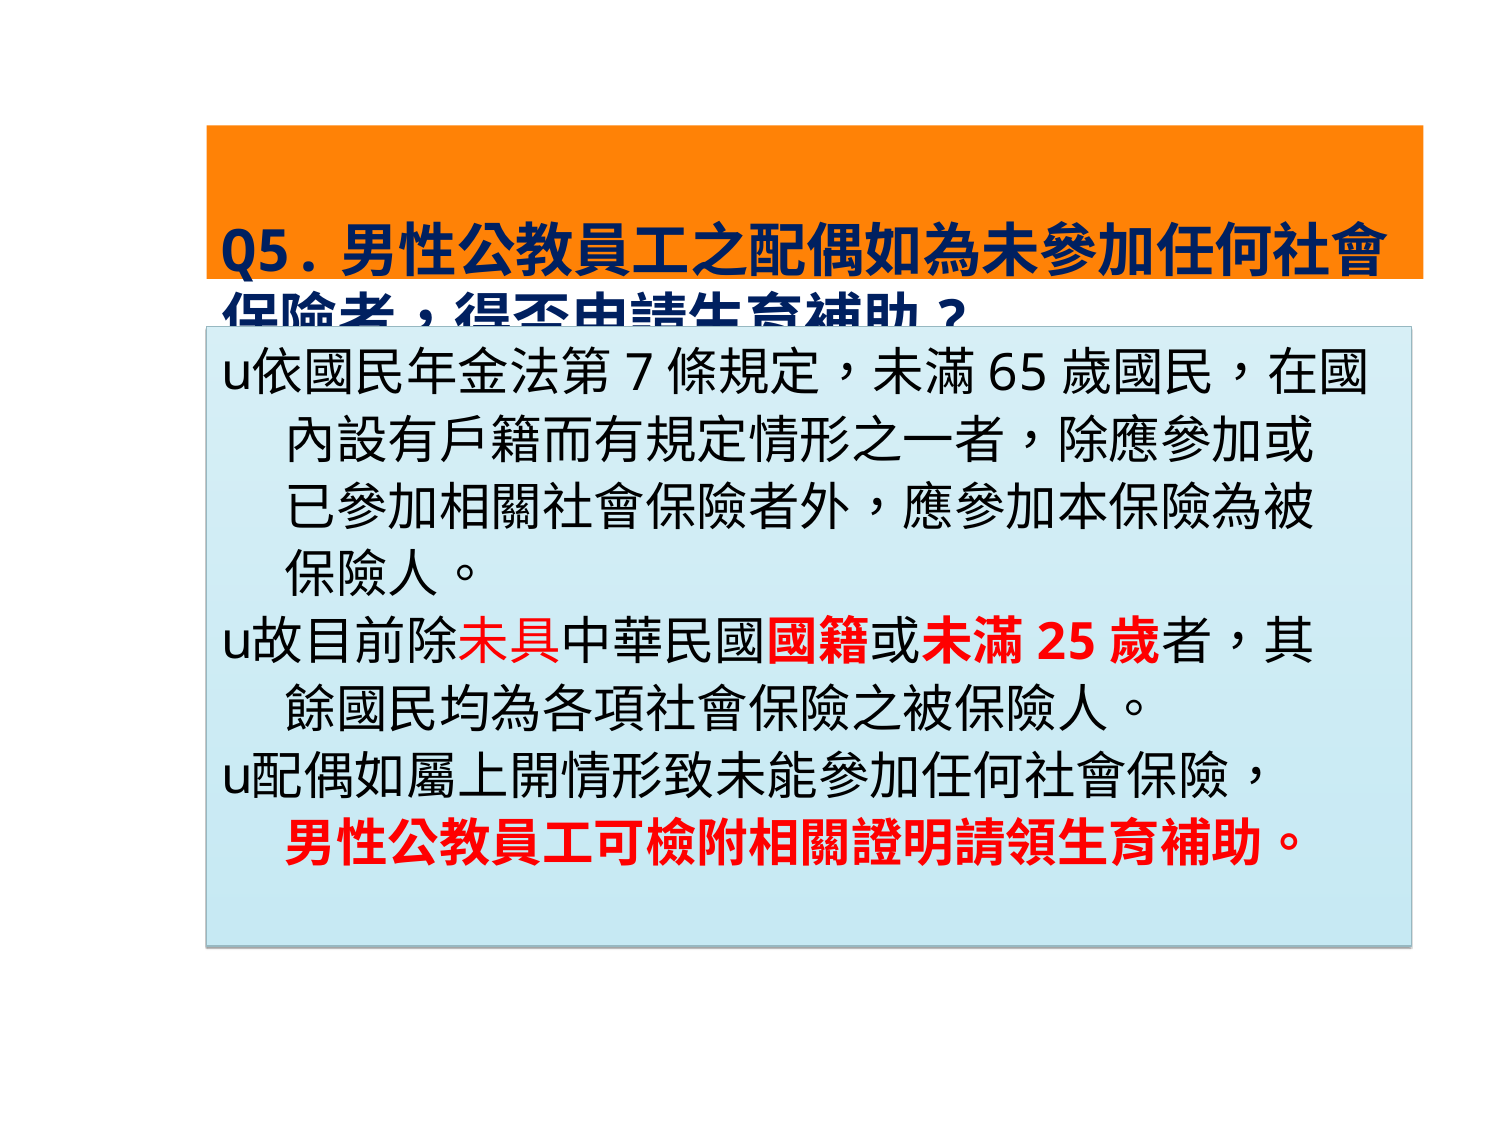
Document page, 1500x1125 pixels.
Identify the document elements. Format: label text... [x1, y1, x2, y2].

list 依國民年金法第7條規定，未滿65歲國民，在國 內設有戶籍而有規定情形之一者，除應參加或 已參加相關社會保險者外，應參加本保險為被 保險人。 故目前除未具中華民國國籍或未滿25歲者，其 餘國民均為各項社會保險之被保險人。 配偶如屬上開情形致未能參加任何社會保險， 男性公教員工可檢附相關證明請領生育補助。 [206, 326, 1412, 947]
title Q5.男性公教員工之配偶如為未參加任何社會保險者，得否申請生育補助? [206, 125, 1424, 279]
